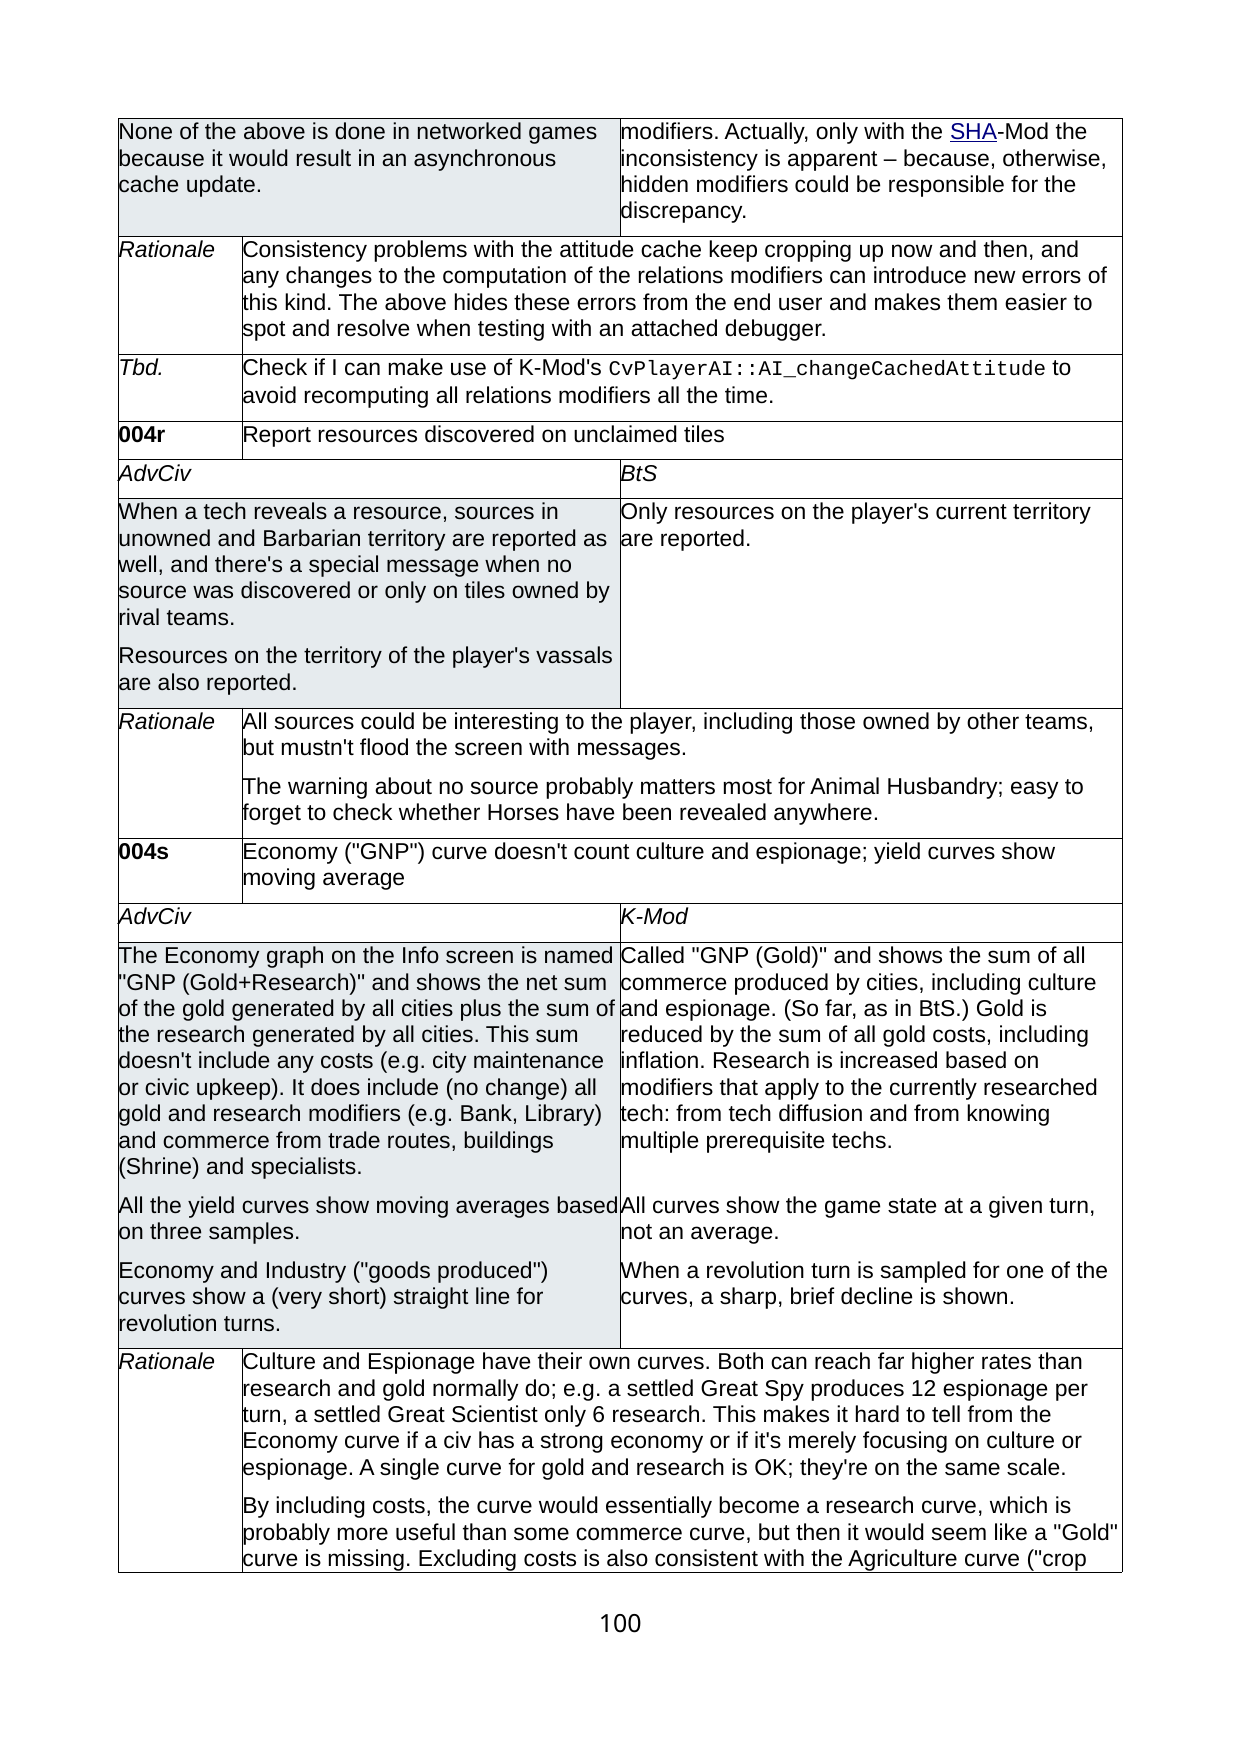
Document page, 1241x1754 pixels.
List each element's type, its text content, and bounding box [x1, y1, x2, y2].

table_cell Rationale [119, 709, 242, 838]
table_cell 004s [119, 839, 242, 903]
table_cell Consistency problems with the attitude cache keep cropping up now and then, and any changes to the computation of the relations modifiers can introduce new errors of this kind. The above hides these errors from the end user and makes them easier to spot and resolve when testing with an attached debugger. [243, 237, 1122, 354]
table_cell AdvCiv [119, 904, 620, 942]
table_cell Rationale [119, 237, 242, 354]
table_cell 004r [119, 422, 242, 459]
table_cell None of the above is done in networked games because it would result in an asynchronous cache update. [119, 119, 620, 236]
table_cell Rationale [119, 1349, 242, 1572]
table_cell Tbd. [119, 355, 242, 421]
table_cell Called "GNP (Gold)" and shows the sum of all commerce produced by cities, including culture and espionage. (So far, as in BtS.) Gold is reduced by the sum of all gold costs, including inflation. Research is increased based on modifiers that apply to the currently researched tech: from tech diffusion and from knowing multiple prerequisite techs. All curves show the game state at a given turn, not an average. When a revolution turn is sampled for one of the curves, a sharp, brief decline is shown. [621, 943, 1122, 1348]
table_cell BtS [621, 460, 1122, 498]
table_cell Report resources discovered on unclaimed tiles [243, 422, 1122, 459]
table_cell The Economy graph on the Info screen is named "GNP (Gold+Research)" and shows the net sum of the gold generated by all cities plus the sum of the research generated by all cities. This sum doesn't include any costs (e.g. city maintenance or civic upkeep). It does include (no change) all gold and research modifiers (e.g. Bank, Library) and commerce from trade routes, buildings (Shrine) and specialists. All the yield curves show moving averages based on three samples. Economy and Industry ("goods produced") curves show a (very short) straight line for revolution turns. [119, 943, 620, 1348]
table_cell K-Mod [621, 904, 1122, 942]
table_cell Economy ("GNP") curve doesn't count culture and espionage; yield curves show moving average [243, 839, 1122, 903]
table_cell Only resources on the player's current territory are reported. [621, 499, 1122, 708]
table_cell Check if I can make use of K-Mod's CvPlayerAI::AI_changeCachedAttitude to avoid recomputing all relations modifiers all the time. [243, 355, 1122, 421]
table_cell AdvCiv [119, 460, 620, 498]
table_cell modifiers. Actually, only with the SHA-Mod the inconsistency is apparent – because, otherwise, hidden modifiers could be responsible for the discrepancy. [621, 119, 1122, 236]
table_cell All sources could be interesting to the player, including those owned by other teams, but mustn't flood the screen with messages. The warning about no source probably matters most for Animal Husbandry; easy to forget to check whether Horses have been revealed anywhere. [243, 709, 1122, 838]
table_cell When a tech reveals a resource, sources in unowned and Barbarian territory are reported as well, and there's a special message when no source was discovered or only on tiles owned by rival teams. Resources on the territory of the player's vassals are also reported. [119, 499, 620, 708]
table_cell Culture and Espionage have their own curves. Both can reach far higher rates than research and gold normally do; e.g. a settled Great Spy produces 12 espionage per turn, a settled Great Scientist only 6 research. This makes it hard to tell from the Economy curve if a civ has a strong economy or if it's merely focusing on culture or espionage. A single curve for gold and research is OK; they're on the same scale. By including costs, the curve would essentially become a research curve, which is probably more useful than some commerce curve, but then it would seem like a "Gold" curve is missing. Excluding costs is also consistent with the Agriculture curve ("crop [243, 1349, 1122, 1572]
